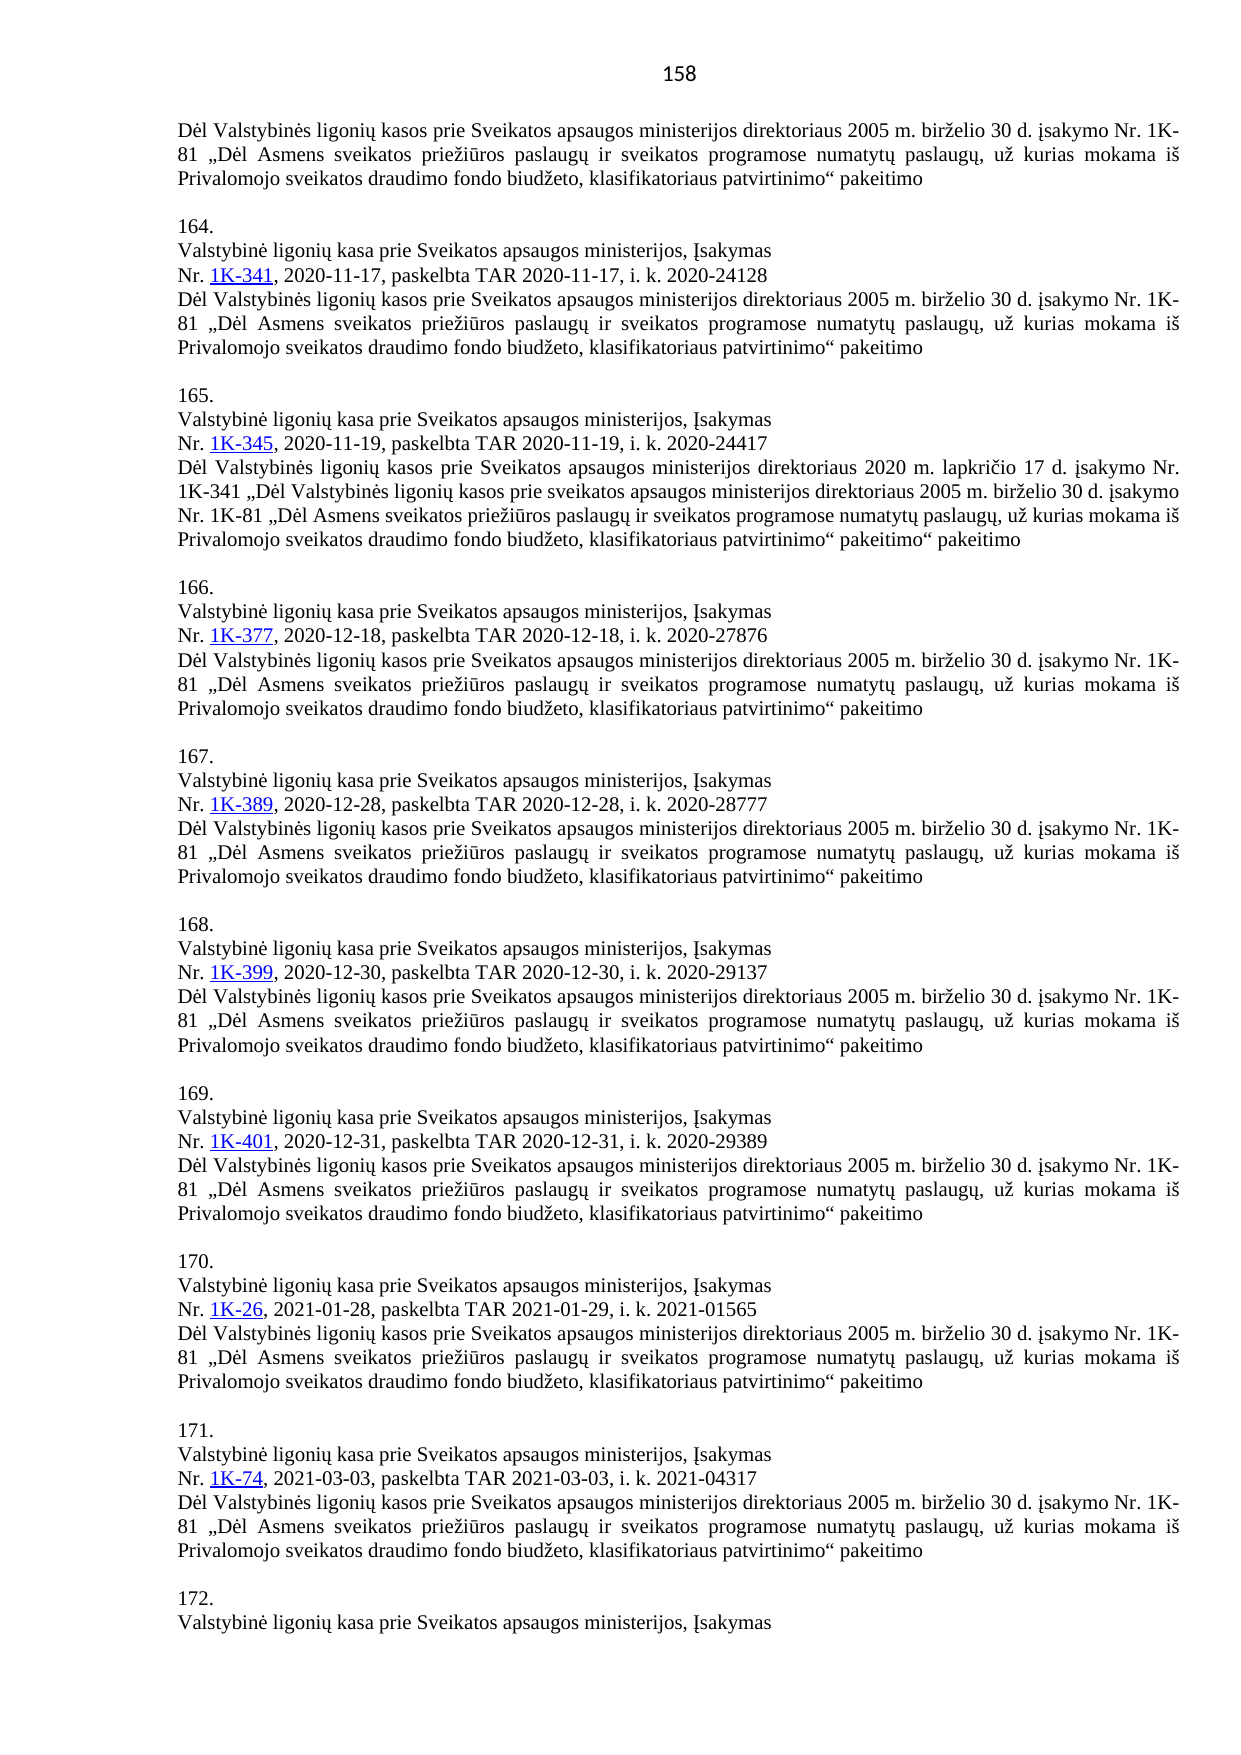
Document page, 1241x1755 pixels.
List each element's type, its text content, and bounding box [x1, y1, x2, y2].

text 165. [177, 383, 1181, 407]
text Dėl Valstybinės ligonių kasos prie Sveikatos apsaugos ministerijos direktoriaus 2005 m. birželio 30 d. įsakymo Nr. 1K-81 „Dėl Asmens sveikatos priežiūros paslaugų ir sveikatos programose numatytų paslaugų, už kurias mokama iš Privalomojo sveikatos draudimo fondo biudžeto, klasifikatoriaus patvirtinimo“ pakeitimo [177, 287, 1181, 359]
text 171. [177, 1417, 1181, 1442]
text Valstybinė ligonių kasa prie Sveikatos apsaugos ministerijos, Įsakymas [177, 936, 1181, 960]
text Nr. 1K-341, 2020-11-17, paskelbta TAR 2020-11-17, i. k. 2020-24128 [177, 262, 1181, 287]
text Valstybinė ligonių kasa prie Sveikatos apsaugos ministerijos, Įsakymas [177, 1610, 1181, 1634]
text Dėl Valstybinės ligonių kasos prie Sveikatos apsaugos ministerijos direktoriaus 2005 m. birželio 30 d. įsakymo Nr. 1K-81 „Dėl Asmens sveikatos priežiūros paslaugų ir sveikatos programose numatytų paslaugų, už kurias mokama iš Privalomojo sveikatos draudimo fondo biudžeto, klasifikatoriaus patvirtinimo“ pakeitimo [177, 1490, 1181, 1562]
text 166. [177, 575, 1181, 599]
text 164. [177, 214, 1181, 238]
text Dėl Valstybinės ligonių kasos prie Sveikatos apsaugos ministerijos direktoriaus 2005 m. birželio 30 d. įsakymo Nr. 1K-81 „Dėl Asmens sveikatos priežiūros paslaugų ir sveikatos programose numatytų paslaugų, už kurias mokama iš Privalomojo sveikatos draudimo fondo biudžeto, klasifikatoriaus patvirtinimo“ pakeitimo [177, 816, 1181, 888]
text 170. [177, 1249, 1181, 1273]
text Nr. 1K-377, 2020-12-18, paskelbta TAR 2020-12-18, i. k. 2020-27876 [177, 623, 1181, 647]
text Dėl Valstybinės ligonių kasos prie Sveikatos apsaugos ministerijos direktoriaus 2005 m. birželio 30 d. įsakymo Nr. 1K-81 „Dėl Asmens sveikatos priežiūros paslaugų ir sveikatos programose numatytų paslaugų, už kurias mokama iš Privalomojo sveikatos draudimo fondo biudžeto, klasifikatoriaus patvirtinimo“ pakeitimo [177, 118, 1181, 190]
text 172. [177, 1586, 1181, 1610]
text Dėl Valstybinės ligonių kasos prie Sveikatos apsaugos ministerijos direktoriaus 2020 m. lapkričio 17 d. įsakymo Nr. 1K-341 „Dėl Valstybinės ligonių kasos prie sveikatos apsaugos ministerijos direktoriaus 2005 m. birželio 30 d. įsakymo Nr. 1K-81 „Dėl Asmens sveikatos priežiūros paslaugų ir sveikatos programose numatytų paslaugų, už kurias mokama iš Privalomojo sveikatos draudimo fondo biudžeto, klasifikatoriaus patvirtinimo“ pakeitimo“ pakeitimo [177, 455, 1181, 551]
text Nr. 1K-399, 2020-12-30, paskelbta TAR 2020-12-30, i. k. 2020-29137 [177, 960, 1181, 984]
text 169. [177, 1081, 1181, 1105]
text 167. [177, 744, 1181, 768]
text Valstybinė ligonių kasa prie Sveikatos apsaugos ministerijos, Įsakymas [177, 238, 1181, 262]
text Dėl Valstybinės ligonių kasos prie Sveikatos apsaugos ministerijos direktoriaus 2005 m. birželio 30 d. įsakymo Nr. 1K-81 „Dėl Asmens sveikatos priežiūros paslaugų ir sveikatos programose numatytų paslaugų, už kurias mokama iš Privalomojo sveikatos draudimo fondo biudžeto, klasifikatoriaus patvirtinimo“ pakeitimo [177, 1321, 1181, 1393]
text Dėl Valstybinės ligonių kasos prie Sveikatos apsaugos ministerijos direktoriaus 2005 m. birželio 30 d. įsakymo Nr. 1K-81 „Dėl Asmens sveikatos priežiūros paslaugų ir sveikatos programose numatytų paslaugų, už kurias mokama iš Privalomojo sveikatos draudimo fondo biudžeto, klasifikatoriaus patvirtinimo“ pakeitimo [177, 1153, 1181, 1225]
text 168. [177, 912, 1181, 936]
text Valstybinė ligonių kasa prie Sveikatos apsaugos ministerijos, Įsakymas [177, 407, 1181, 431]
text Nr. 1K-74, 2021-03-03, paskelbta TAR 2021-03-03, i. k. 2021-04317 [177, 1466, 1181, 1490]
text Valstybinė ligonių kasa prie Sveikatos apsaugos ministerijos, Įsakymas [177, 768, 1181, 792]
text Nr. 1K-389, 2020-12-28, paskelbta TAR 2020-12-28, i. k. 2020-28777 [177, 792, 1181, 816]
text Nr. 1K-26, 2021-01-28, paskelbta TAR 2021-01-29, i. k. 2021-01565 [177, 1297, 1181, 1321]
text Valstybinė ligonių kasa prie Sveikatos apsaugos ministerijos, Įsakymas [177, 1273, 1181, 1297]
text Nr. 1K-345, 2020-11-19, paskelbta TAR 2020-11-19, i. k. 2020-24417 [177, 431, 1181, 455]
text Valstybinė ligonių kasa prie Sveikatos apsaugos ministerijos, Įsakymas [177, 1105, 1181, 1129]
text Dėl Valstybinės ligonių kasos prie Sveikatos apsaugos ministerijos direktoriaus 2005 m. birželio 30 d. įsakymo Nr. 1K-81 „Dėl Asmens sveikatos priežiūros paslaugų ir sveikatos programose numatytų paslaugų, už kurias mokama iš Privalomojo sveikatos draudimo fondo biudžeto, klasifikatoriaus patvirtinimo“ pakeitimo [177, 647, 1181, 720]
text Valstybinė ligonių kasa prie Sveikatos apsaugos ministerijos, Įsakymas [177, 599, 1181, 623]
text Nr. 1K-401, 2020-12-31, paskelbta TAR 2020-12-31, i. k. 2020-29389 [177, 1129, 1181, 1153]
text Valstybinė ligonių kasa prie Sveikatos apsaugos ministerijos, Įsakymas [177, 1442, 1181, 1466]
text Dėl Valstybinės ligonių kasos prie Sveikatos apsaugos ministerijos direktoriaus 2005 m. birželio 30 d. įsakymo Nr. 1K-81 „Dėl Asmens sveikatos priežiūros paslaugų ir sveikatos programose numatytų paslaugų, už kurias mokama iš Privalomojo sveikatos draudimo fondo biudžeto, klasifikatoriaus patvirtinimo“ pakeitimo [177, 984, 1181, 1057]
